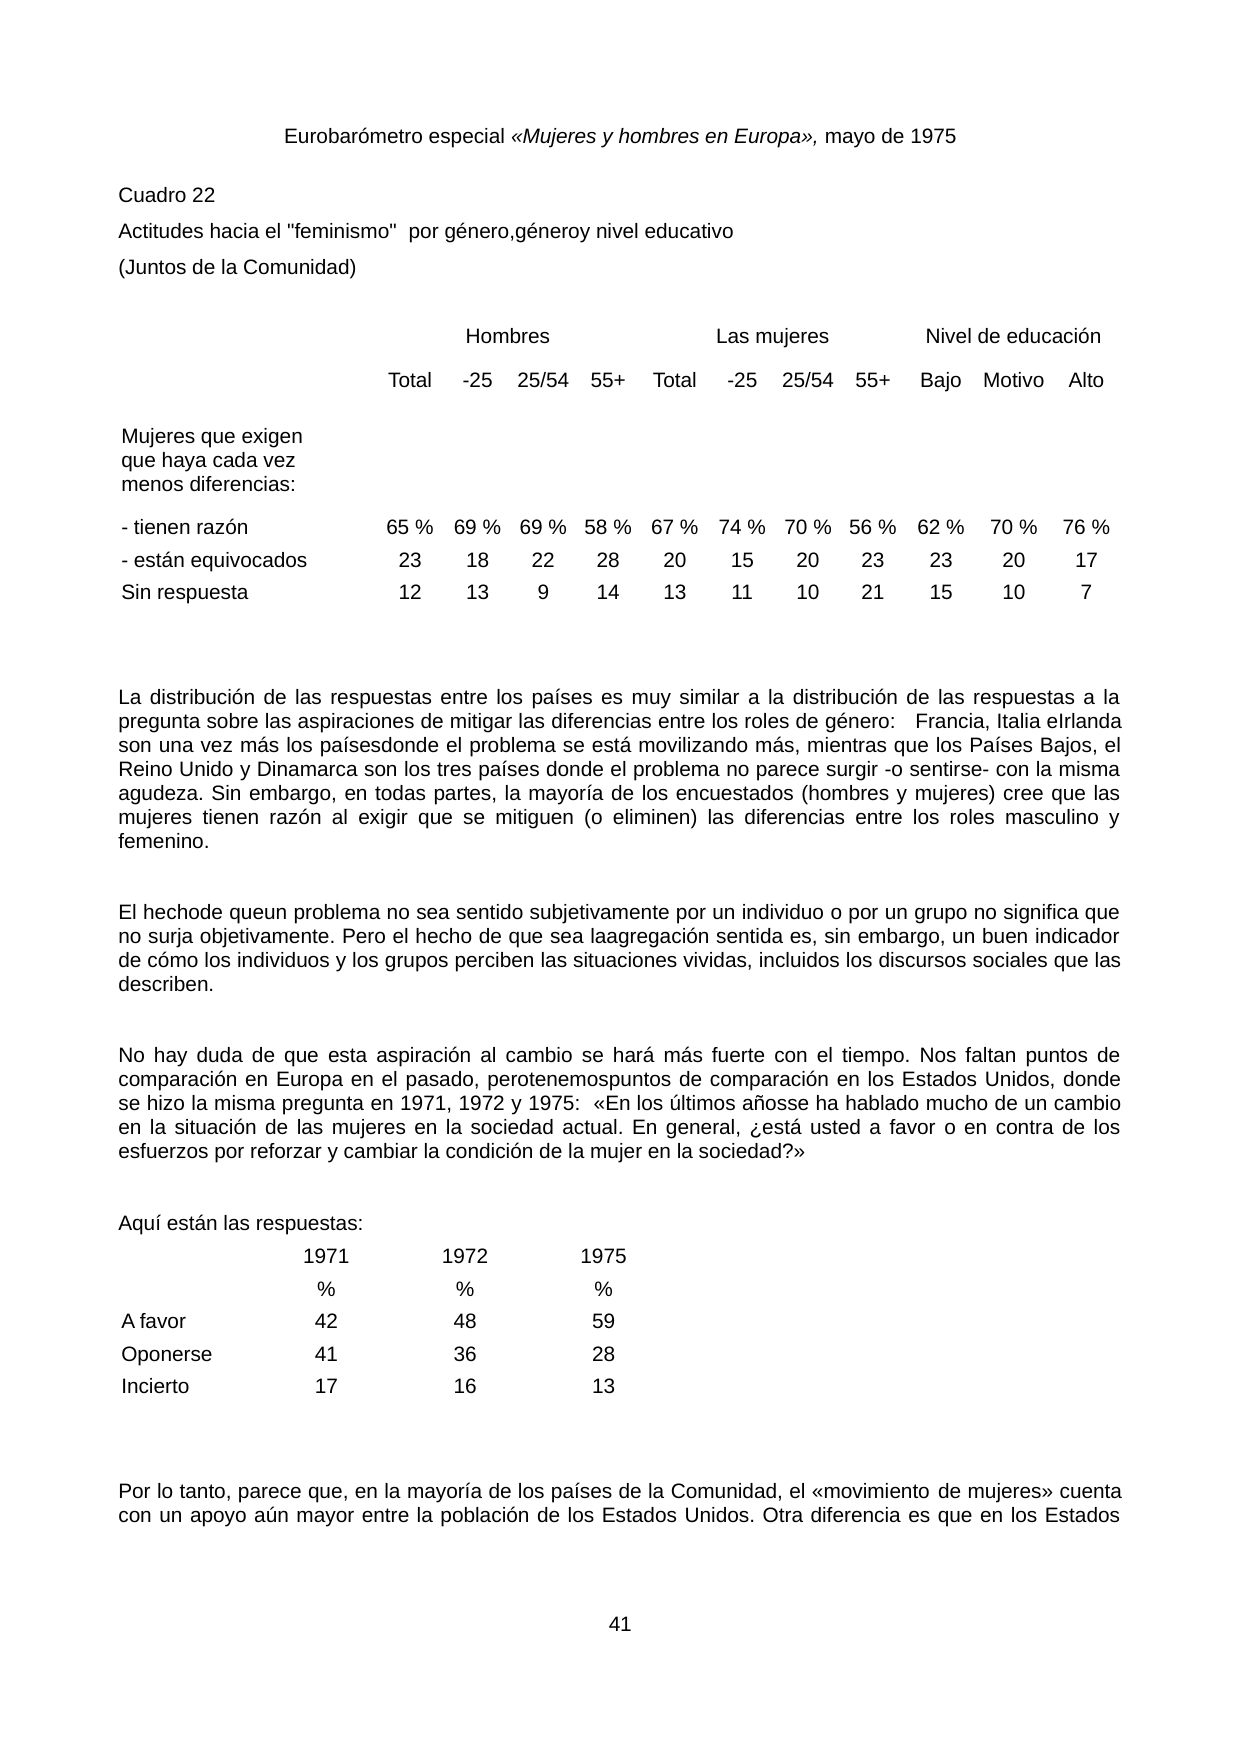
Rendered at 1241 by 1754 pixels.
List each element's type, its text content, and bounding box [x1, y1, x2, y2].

table_cell % [534, 1273, 673, 1305]
table_cell [118, 352, 327, 408]
table_cell 18 [444, 543, 510, 576]
table_cell % [395, 1273, 534, 1305]
text No hay duda de que esta aspiración al cambio se hará más fuerte con el tiempo. Nos faltan puntos de comparación en Europa en el pasado, perotenemospuntos de comparación en los Estados Unidos, donde se hizo la misma pregunta en 1971, 1972 y 1975: «En los últimos añosse ha hablado mucho de un cambio en la situación de las mujeres en la sociedad actual. En general, ¿está usted a favor o en contra de los esfuerzos por reforzar y cambiar la condición de la mujer en la sociedad?» [118, 1043, 1122, 1163]
table_header Las mujeres [640, 320, 905, 352]
table_cell Alto [1050, 352, 1122, 408]
table_cell -25 [709, 352, 775, 408]
table_header [118, 320, 327, 352]
table_cell [375, 408, 444, 511]
table_cell 9 [510, 576, 576, 608]
table_cell 70 % [775, 511, 841, 543]
table_cell 14 [576, 576, 640, 608]
text Cuadro 22 [118, 183, 1122, 207]
table_cell - tienen razón [118, 511, 327, 543]
table_cell 17 [1050, 543, 1122, 576]
table_cell 70 % [977, 511, 1050, 543]
table_cell -25 [444, 352, 510, 408]
text Actitudes hacia el "feminismo" por género,géneroy nivel educativo [118, 219, 1122, 243]
table_header Nivel de educación [905, 320, 1122, 352]
table_cell [327, 543, 375, 576]
table_cell 15 [905, 576, 977, 608]
table_cell 23 [841, 543, 905, 576]
table_cell 69 % [510, 511, 576, 543]
table_cell 48 [395, 1305, 534, 1337]
table_cell 58 % [576, 511, 640, 543]
table_cell 15 [709, 543, 775, 576]
table_cell [775, 408, 841, 511]
table_cell Sin respuesta [118, 576, 327, 608]
table_cell 16 [395, 1370, 534, 1402]
table_cell 7 [1050, 576, 1122, 608]
table_cell 69 % [444, 511, 510, 543]
table_cell Oponerse [118, 1337, 257, 1370]
table_cell 41 [257, 1337, 395, 1370]
table_cell A favor [118, 1305, 257, 1337]
table_header 1975 [534, 1240, 673, 1272]
table_cell 21 [841, 576, 905, 608]
table_cell 20 [977, 543, 1050, 576]
table_header 1971 [257, 1240, 395, 1272]
table_cell 23 [375, 543, 444, 576]
table_cell [1050, 408, 1122, 511]
table_cell 65 % [375, 511, 444, 543]
table_cell Total [640, 352, 709, 408]
table_cell 42 [257, 1305, 395, 1337]
table_header [327, 320, 375, 352]
table_cell [905, 408, 977, 511]
table_cell [576, 408, 640, 511]
table_cell 10 [775, 576, 841, 608]
table_header Hombres [375, 320, 640, 352]
table_cell 28 [576, 543, 640, 576]
text Aquí están las respuestas: [118, 1210, 1122, 1234]
table_cell 25/54 [510, 352, 576, 408]
table_cell 23 [905, 543, 977, 576]
table_cell Incierto [118, 1370, 257, 1402]
table_cell [510, 408, 576, 511]
text El hechode queun problema no sea sentido subjetivamente por un individuo o por un grupo no significa que no surja objetivamente. Pero el hecho de que sea laagregación sentida es, sin embargo, un buen indicador de cómo los individuos y los grupos perciben las situaciones vividas, incluidos los discursos sociales que las describen. [118, 900, 1122, 996]
table_cell [977, 408, 1050, 511]
table_cell 59 [534, 1305, 673, 1337]
table_cell 20 [640, 543, 709, 576]
table_cell [118, 1273, 257, 1305]
table_cell [327, 352, 375, 408]
table_cell 55+ [576, 352, 640, 408]
table_cell 28 [534, 1337, 673, 1370]
table_cell 13 [534, 1370, 673, 1402]
table_cell Motivo [977, 352, 1050, 408]
table_cell [327, 408, 375, 511]
table_cell 25/54 [775, 352, 841, 408]
table_cell 67 % [640, 511, 709, 543]
text (Juntos de la Comunidad) [118, 254, 1122, 278]
table_cell 20 [775, 543, 841, 576]
table_cell 13 [640, 576, 709, 608]
table_cell 12 [375, 576, 444, 608]
table_cell [709, 408, 775, 511]
table_cell [327, 511, 375, 543]
table_cell [444, 408, 510, 511]
table_cell % [257, 1273, 395, 1305]
table_cell 62 % [905, 511, 977, 543]
table_cell 10 [977, 576, 1050, 608]
table_cell - están equivocados [118, 543, 327, 576]
table_cell Bajo [905, 352, 977, 408]
text La distribución de las respuestas entre los países es muy similar a la distribución de las respuestas a la pregunta sobre las aspiraciones de mitigar las diferencias entre los roles de género: Francia, Italia eIrlanda son una vez más los paísesdonde el problema se está movilizando más, mientras que los Países Bajos, el Reino Unido y Dinamarca son los tres países donde el problema no parece surgir -o sentirse- con la misma agudeza. Sin embargo, en todas partes, la mayoría de los encuestados (hombres y mujeres) cree que las mujeres tienen razón al exigir que se mitiguen (o eliminen) las diferencias entre los roles masculino y femenino. [118, 685, 1122, 853]
table_cell Total [375, 352, 444, 408]
table_cell 76 % [1050, 511, 1122, 543]
table_cell 22 [510, 543, 576, 576]
table_header 1972 [395, 1240, 534, 1272]
table_cell 56 % [841, 511, 905, 543]
table_cell 13 [444, 576, 510, 608]
table_cell 74 % [709, 511, 775, 543]
table_cell Mujeres que exigen que haya cada vez menos diferencias: [118, 408, 327, 511]
table_cell 55+ [841, 352, 905, 408]
table_header [118, 1240, 257, 1272]
table_cell 11 [709, 576, 775, 608]
table_cell [640, 408, 709, 511]
table_cell [841, 408, 905, 511]
table_cell 36 [395, 1337, 534, 1370]
table_cell 17 [257, 1370, 395, 1402]
text Por lo tanto, parece que, en la mayoría de los países de la Comunidad, el «movimiento de mujeres» cuenta con un apoyo aún mayor entre la población de los Estados Unidos. Otra diferencia es que en los Estados [118, 1479, 1122, 1527]
table_cell [327, 576, 375, 608]
